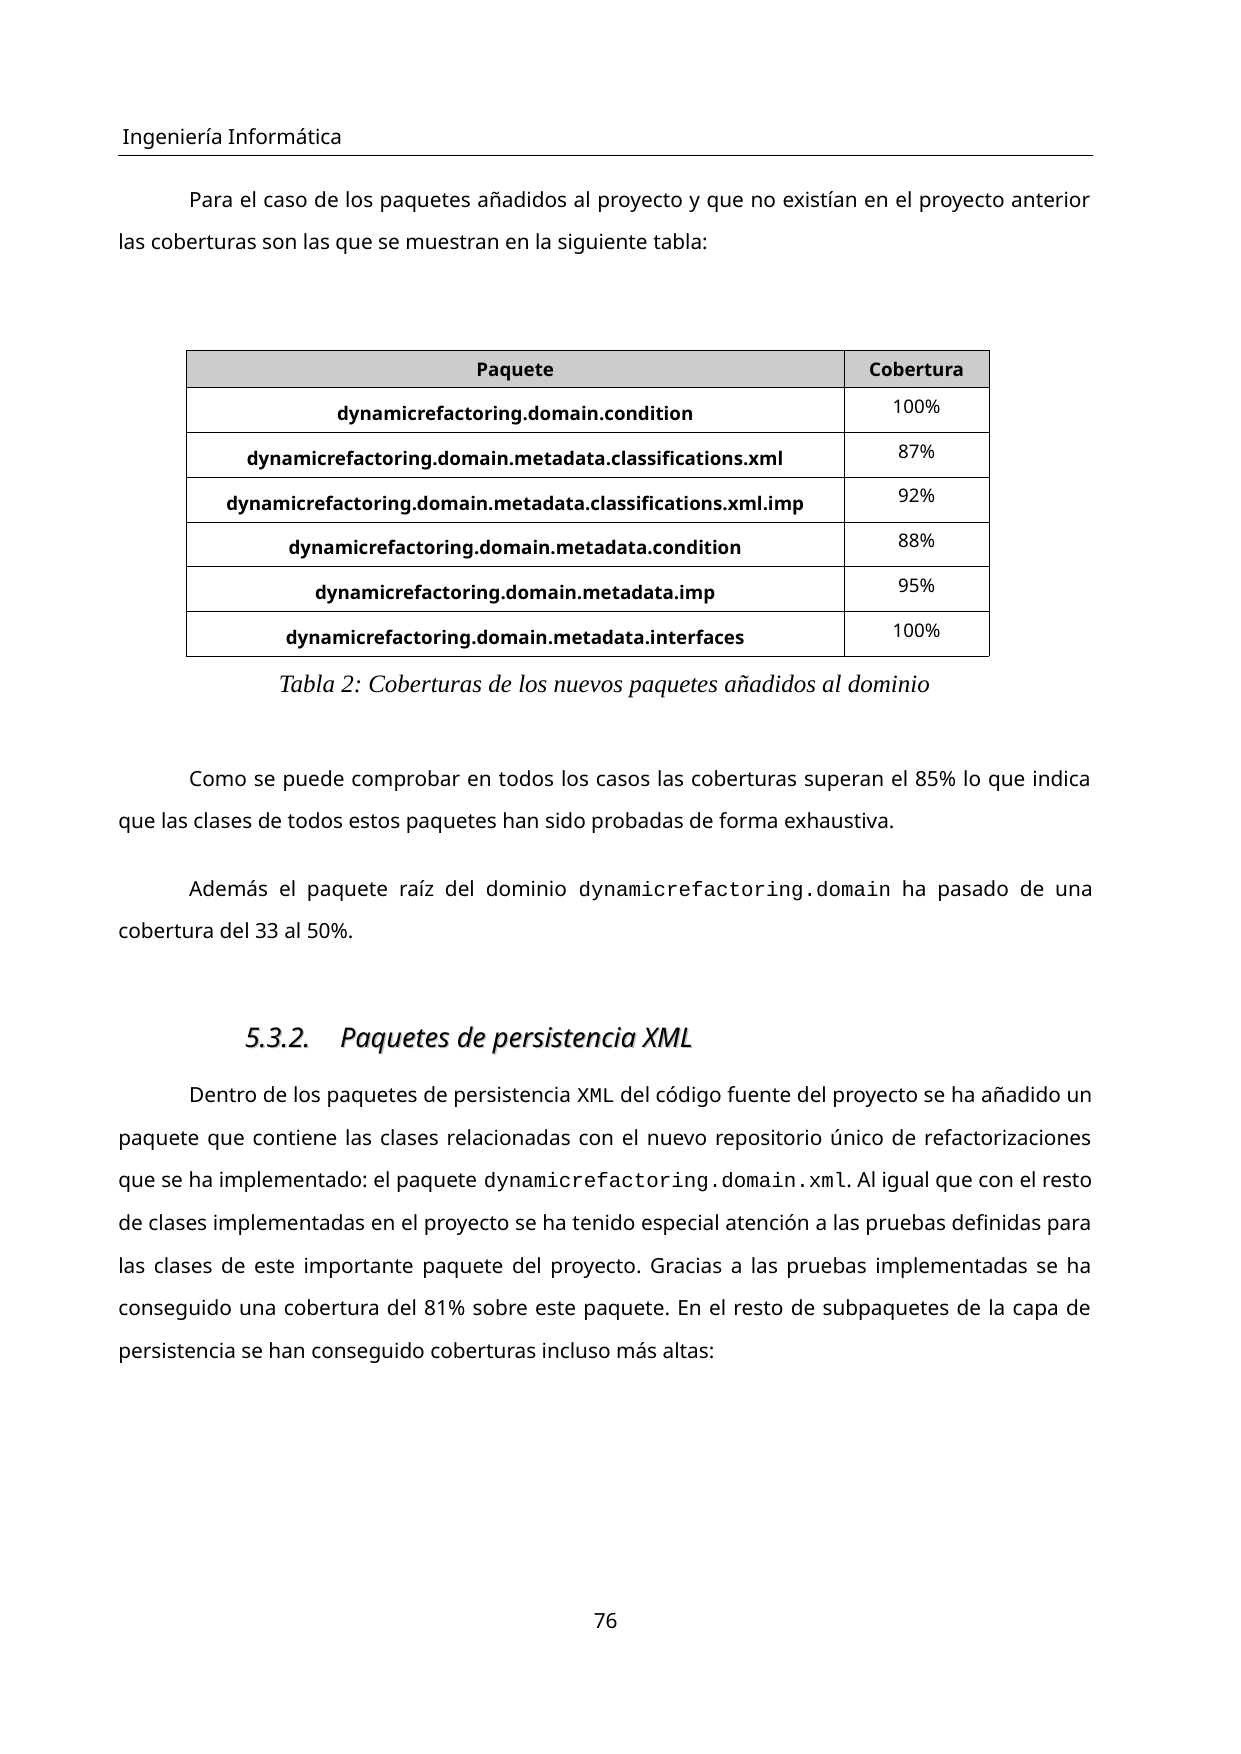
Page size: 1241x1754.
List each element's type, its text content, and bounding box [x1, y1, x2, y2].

table_cell 87% [845, 433, 989, 477]
table_cell 100% [845, 612, 989, 656]
text Como se puede comprobar en todos los casos las coberturas superan el 85% lo que indica que las clases de todos estos paquetes han sido probadas de forma exhaustiva. [118, 764, 1093, 835]
table_cell 95% [845, 567, 989, 611]
table_cell dynamicrefactoring.domain.metadata.interfaces [187, 612, 844, 656]
text Dentro de los paquetes de persistencia XML del código fuente del proyecto se ha añadido un paquete que contiene las clases relacionadas con el nuevo repositorio único de refactorizaciones que se ha implementado: el paquete dynamicrefactoring.domain.xml. Al igual que con el resto de clases implementadas en el proyecto se ha tenido especial atención a las pruebas definidas para las clases de este importante paquete del proyecto. Gracias a las pruebas implementadas se ha conseguido una cobertura del 81% sobre este paquete. En el resto de subpaquetes de la capa de persistencia se han conseguido coberturas incluso más altas: [118, 1080, 1093, 1364]
table_cell 92% [845, 478, 989, 522]
table_cell 100% [845, 388, 989, 432]
table_cell dynamicrefactoring.domain.metadata.classifications.xml.imp [187, 478, 844, 522]
text Además el paquete raíz del dominio dynamicrefactoring.domain ha pasado de una cobertura del 33 al 50%. [118, 874, 1093, 945]
table_cell dynamicrefactoring.domain.metadata.imp [187, 567, 844, 611]
table_header Cobertura [845, 351, 989, 387]
text Para el caso de los paquetes añadidos al proyecto y que no existían en el proyecto anterior las coberturas son las que se muestran en la siguiente tabla: [118, 185, 1093, 256]
table_cell dynamicrefactoring.domain.metadata.condition [187, 523, 844, 566]
table_cell dynamicrefactoring.domain.metadata.classifications.xml [187, 433, 844, 477]
table_cell 88% [845, 523, 989, 566]
table_cell dynamicrefactoring.domain.condition [187, 388, 844, 432]
subtitle Paquetes de persistencia XML [310, 1018, 1093, 1055]
table_header Paquete [187, 351, 844, 387]
text Tabla 2: Coberturas de los nuevos paquetes añadidos al dominio [118, 669, 1093, 697]
